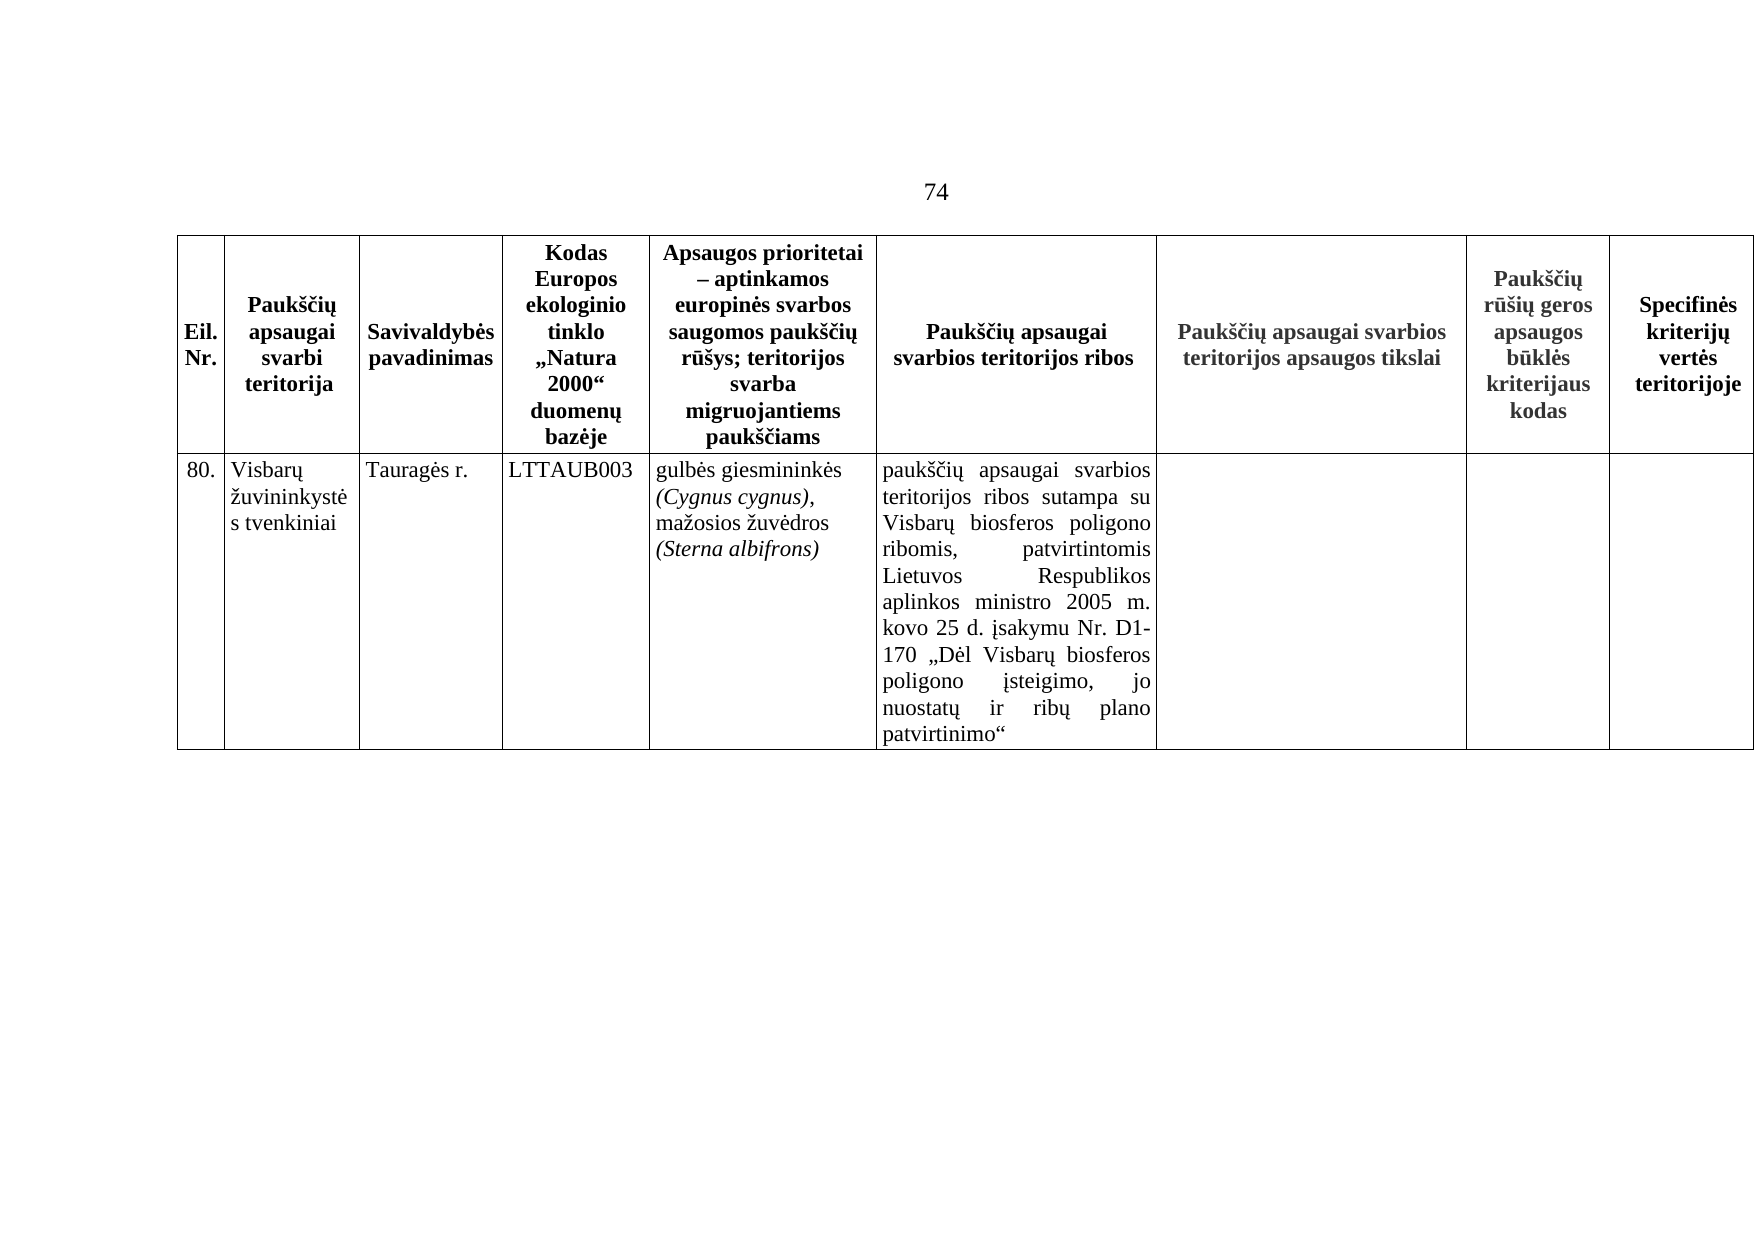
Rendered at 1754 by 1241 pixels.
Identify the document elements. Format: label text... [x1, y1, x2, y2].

table_cell LTTAUB003 [503, 454, 649, 749]
table_cell gulbės giesmininkės (Cygnus cygnus), mažosios žuvėdros (Sterna albifrons) [650, 454, 876, 749]
table_header Apsaugos prioritetai – aptinkamos europinės svarbos saugomos paukščių rūšys; teritorijos svarba migruojantiems paukščiams [650, 236, 876, 452]
table_header Eil. Nr. [178, 236, 224, 452]
table_cell [1610, 454, 1753, 749]
table_cell paukščių apsaugai svarbios teritorijos ribos sutampa su Visbarų biosferos poligono ribomis, patvirtintomis Lietuvos Respublikos aplinkos ministro 2005 m. kovo 25 d. įsakymu Nr. D1-170 „Dėl Visbarų biosferos poligono įsteigimo, jo nuostatų ir ribų plano patvirtinimo“ [877, 454, 1156, 749]
table_cell Visbarų žuvininkystės tvenkiniai [225, 454, 359, 749]
table_header Specifinės kriterijų vertės teritorijoje [1610, 236, 1753, 452]
table_cell 80. [178, 454, 224, 749]
table_cell [1467, 454, 1609, 749]
table_header Paukščių apsaugai svarbi teritorija [225, 236, 359, 452]
table_header Savivaldybės pavadinimas [360, 236, 502, 452]
table_cell [1157, 454, 1466, 749]
table_header Kodas Europos ekologinio tinklo „Natura 2000“ duomenų bazėje [503, 236, 649, 452]
table_header Paukščių apsaugai svarbios teritorijos ribos [877, 236, 1156, 452]
table_cell Tauragės r. [360, 454, 502, 749]
table_header Paukščių rūšių geros apsaugos būklės kriterijaus kodas [1467, 236, 1609, 452]
table_header Paukščių apsaugai svarbios teritorijos apsaugos tikslai [1157, 236, 1466, 452]
